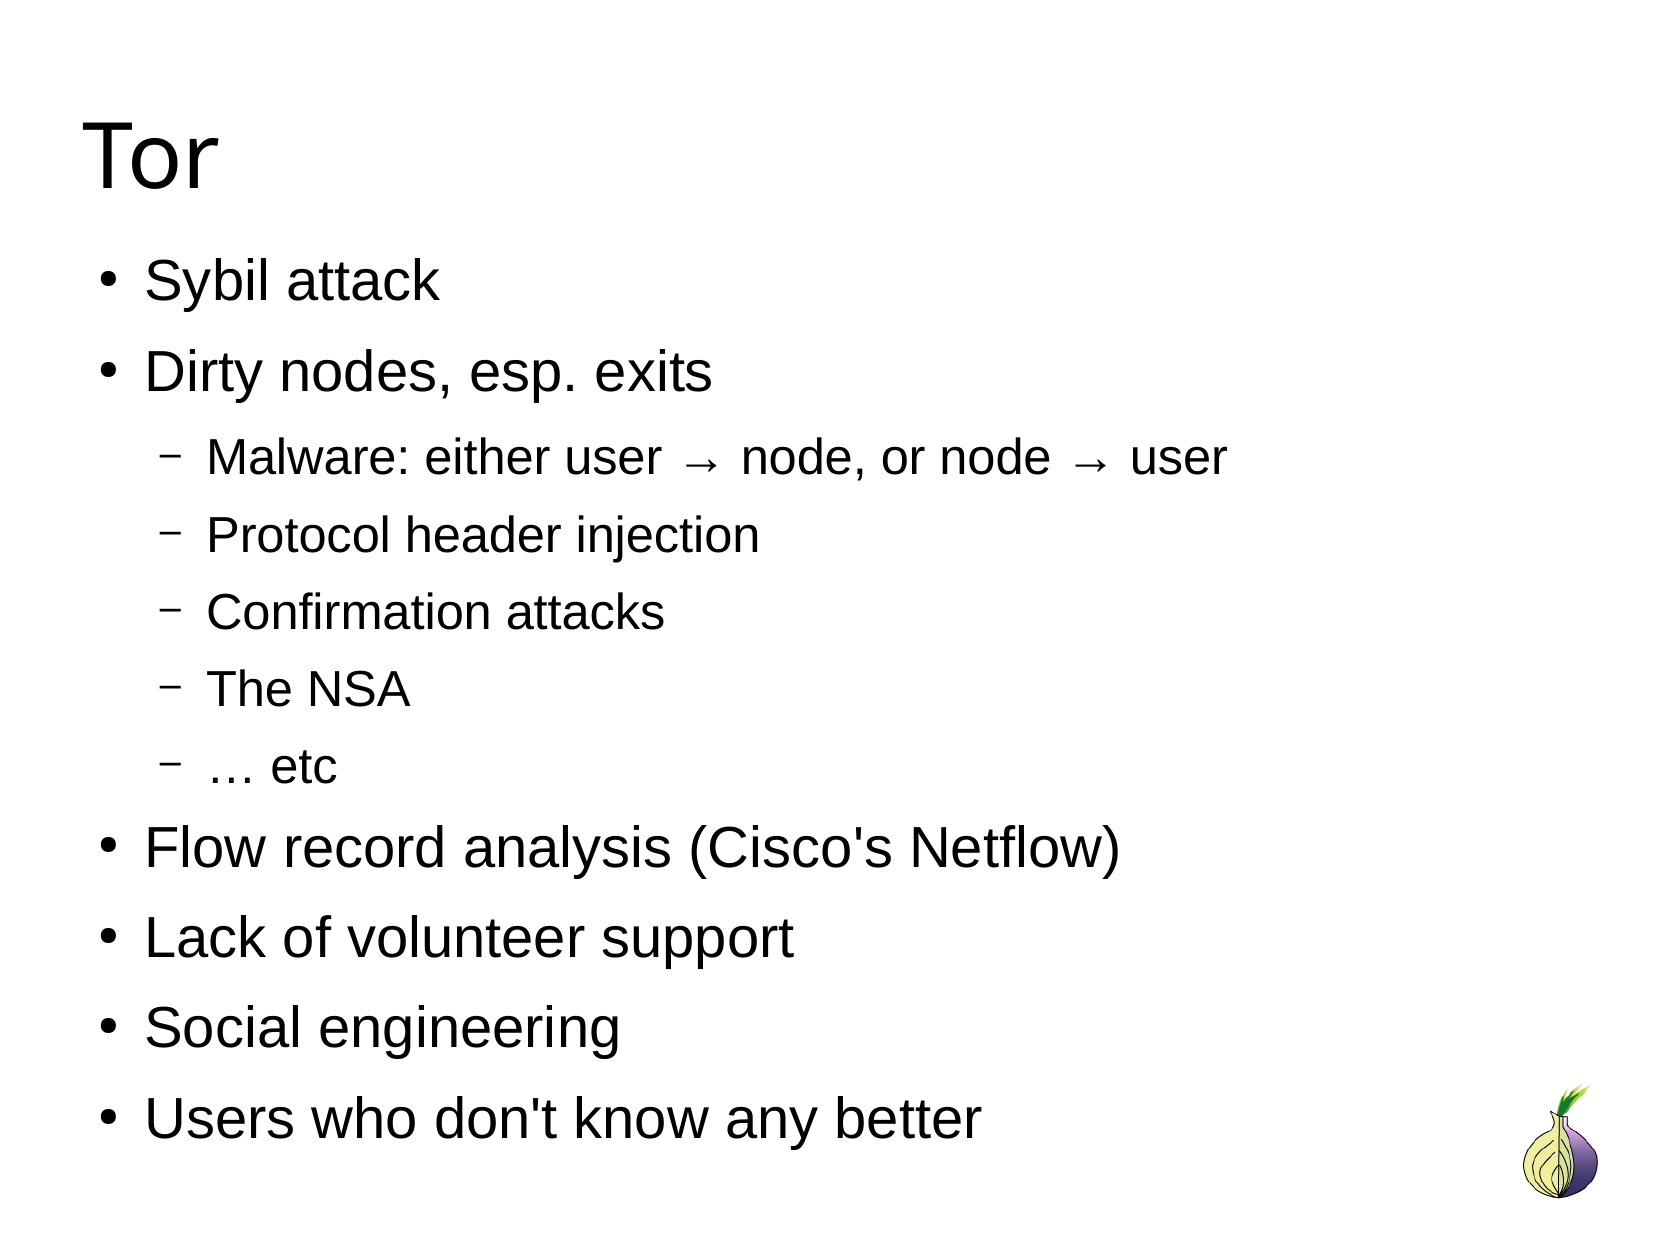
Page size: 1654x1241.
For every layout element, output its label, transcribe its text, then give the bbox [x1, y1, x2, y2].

title Tor [82, 49, 1571, 248]
list Sybil attack Dirty nodes, esp. exits Malware: either user → node, or node → user Protocol header injection Confirmation attacks The NSA … etc Flow record analysis (Cisco's Netflow) Lack of volunteer support Social engineering Users who don't know any better [82, 248, 1571, 1159]
picture [1500, 1079, 1621, 1201]
